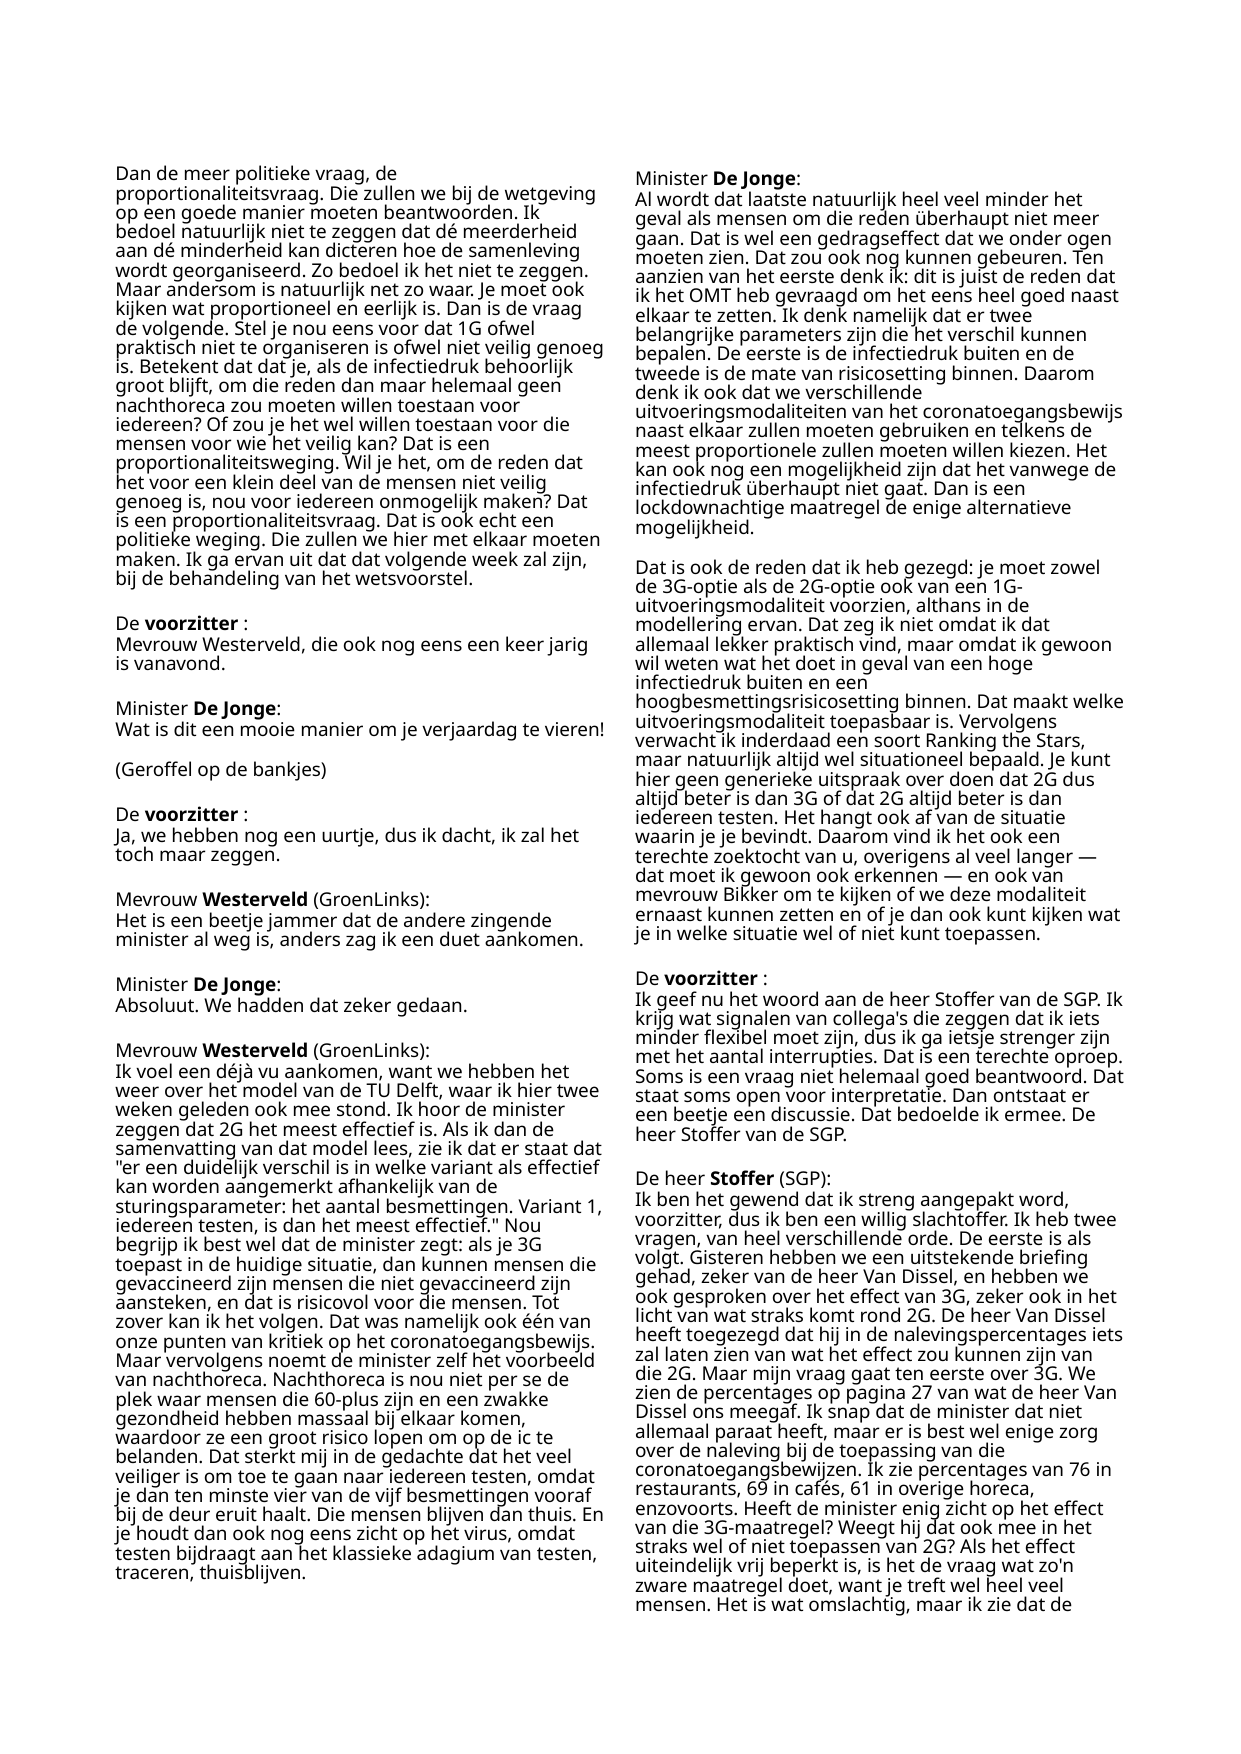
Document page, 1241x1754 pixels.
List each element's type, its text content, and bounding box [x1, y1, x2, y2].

text Mevrouw Westerveld (GroenLinks): [115, 886, 605, 912]
text Minister De Jonge: [115, 695, 605, 721]
text Mevrouw Westerveld (GroenLinks): [115, 1037, 605, 1063]
text Ja, we hebben nog een uurtje, dus ik dacht, ik zal het toch maar zeggen. [115, 827, 605, 865]
text Ik geef nu het woord aan de heer Stoffer van de SGP. Ik krijg wat signalen van collega's die zeggen dat ik iets minder flexibel moet zijn, dus ik ga ietsje strenger zijn met het aantal interrupties. Dat is een terechte oproep. Soms is een vraag niet helemaal goed beantwoord. Dat staat soms open voor interpretatie. Dan ontstaat er een beetje een discussie. Dat bedoelde ik ermee. De heer Stoffer van de SGP. [635, 991, 1125, 1145]
text Wat is dit een mooie manier om je verjaardag te vieren! [115, 721, 605, 740]
text De voorzitter : [115, 801, 605, 827]
text Minister De Jonge: [115, 971, 605, 997]
text Absoluut. We hadden dat zeker gedaan. [115, 997, 605, 1016]
text Mevrouw Westerveld, die ook nog eens een keer jarig is vanavond. [115, 636, 605, 674]
text De voorzitter : [115, 610, 605, 636]
text Dan de meer politieke vraag, de proportionaliteitsvraag. Die zullen we bij de wetgeving op een goede manier moeten beantwoorden. Ik bedoel natuurlijk niet te zeggen dat dé meerderheid aan dé minderheid kan dicteren hoe de samenleving wordt georganiseerd. Zo bedoel ik het niet te zeggen. Maar andersom is natuurlijk net zo waar. Je moet ook kijken wat proportioneel en eerlijk is. Dan is de vraag de volgende. Stel je nou eens voor dat 1G ofwel praktisch niet te organiseren is ofwel niet veilig genoeg is. Betekent dat dat je, als de infectiedruk behoorlijk groot blijft, om die reden dan maar helemaal geen nachthoreca zou moeten willen toestaan voor iedereen? Of zou je het wel willen toestaan voor die mensen voor wie het veilig kan? Dat is een proportionaliteitsweging. Wil je het, om de reden dat het voor een klein deel van de mensen niet veilig genoeg is, nou voor iedereen onmogelijk maken? Dat is een proportionaliteitsvraag. Dat is ook echt een politieke weging. Die zullen we hier met elkaar moeten maken. Ik ga ervan uit dat dat volgende week zal zijn, bij de behandeling van het wetsvoorstel. [115, 165, 605, 589]
text Ik ben het gewend dat ik streng aangepakt word, voorzitter, dus ik ben een willig slachtoffer. Ik heb twee vragen, van heel verschillende orde. De eerste is als volgt. Gisteren hebben we een uitstekende briefing gehad, zeker van de heer Van Dissel, en hebben we ook gesproken over het effect van 3G, zeker ook in het licht van wat straks komt rond 2G. De heer Van Dissel heeft toegezegd dat hij in de nalevingspercentages iets zal laten zien van wat het effect zou kunnen zijn van die 2G. Maar mijn vraag gaat ten eerste over 3G. We zien de percentages op pagina 27 van wat de heer Van Dissel ons meegaf. Ik snap dat de minister dat niet allemaal paraat heeft, maar er is best wel enige zorg over de naleving bij de toepassing van die coronatoegangsbewijzen. Ik zie percentages van 76 in restaurants, 69 in cafés, 61 in overige horeca, enzovoorts. Heeft de minister enig zicht op het effect van die 3G-maatregel? Weegt hij dat ook mee in het straks wel of niet toepassen van 2G? Als het effect uiteindelijk vrij beperkt is, is het de vraag wat zo'n zware maatregel doet, want je treft wel heel veel mensen. Het is wat omslachtig, maar ik zie dat de [635, 1191, 1125, 1615]
text De heer Stoffer (SGP): [635, 1166, 1125, 1191]
text Het is een beetje jammer dat de andere zingende minister al weg is, anders zag ik een duet aankomen. [115, 912, 605, 951]
text Ik voel een déjà vu aankomen, want we hebben het weer over het model van de TU Delft, waar ik hier twee weken geleden ook mee stond. Ik hoor de minister zeggen dat 2G het meest effectief is. Als ik dan de samenvatting van dat model lees, zie ik dat er staat dat "er een duidelijk verschil is in welke variant als effectief kan worden aangemerkt afhankelijk van de sturingsparameter: het aantal besmettingen. Variant 1, iedereen testen, is dan het meest effectief." Nou begrijp ik best wel dat de minister zegt: als je 3G toepast in de huidige situatie, dan kunnen mensen die gevaccineerd zijn mensen die niet gevaccineerd zijn aansteken, en dat is risicovol voor die mensen. Tot zover kan ik het volgen. Dat was namelijk ook één van onze punten van kritiek op het coronatoegangsbewijs. Maar vervolgens noemt de minister zelf het voorbeeld van nachthoreca. Nachthoreca is nou niet per se de plek waar mensen die 60-plus zijn en een zwakke gezondheid hebben massaal bij elkaar komen, waardoor ze een groot risico lopen om op de ic te belanden. Dat sterkt mij in de gedachte dat het veel veiliger is om toe te gaan naar iedereen testen, omdat je dan ten minste vier van de vijf besmettingen vooraf bij de deur eruit haalt. Die mensen blijven dan thuis. En je houdt dan ook nog eens zicht op het virus, omdat testen bijdraagt aan het klassieke adagium van testen, traceren, thuisblijven. [115, 1063, 605, 1583]
text Al wordt dat laatste natuurlijk heel veel minder het geval als mensen om die reden überhaupt niet meer gaan. Dat is wel een gedragseffect dat we onder ogen moeten zien. Dat zou ook nog kunnen gebeuren. Ten aanzien van het eerste denk ik: dit is juist de reden dat ik het OMT heb gevraagd om het eens heel goed naast elkaar te zetten. Ik denk namelijk dat er twee belangrijke parameters zijn die het verschil kunnen bepalen. De eerste is de infectiedruk buiten en de tweede is de mate van risicosetting binnen. Daarom denk ik ook dat we verschillende uitvoeringsmodaliteiten van het coronatoegangsbewijs naast elkaar zullen moeten gebruiken en telkens de meest proportionele zullen moeten willen kiezen. Het kan ook nog een mogelijkheid zijn dat het vanwege de infectiedruk überhaupt niet gaat. Dan is een lockdownachtige maatregel de enige alternatieve mogelijkheid. [635, 191, 1125, 538]
text De voorzitter : [635, 965, 1125, 991]
text (Geroffel op de bankjes) [115, 761, 605, 780]
text Minister De Jonge: [635, 165, 1125, 191]
text Dat is ook de reden dat ik heb gezegd: je moet zowel de 3G-optie als de 2G-optie ook van een 1G-uitvoeringsmodaliteit voorzien, althans in de modellering ervan. Dat zeg ik niet omdat ik dat allemaal lekker praktisch vind, maar omdat ik gewoon wil weten wat het doet in geval van een hoge infectiedruk buiten en een hoogbesmettingsrisicosetting binnen. Dat maakt welke uitvoeringsmodaliteit toepasbaar is. Vervolgens verwacht ik inderdaad een soort Ranking the Stars, maar natuurlijk altijd wel situationeel bepaald. Je kunt hier geen generieke uitspraak over doen dat 2G dus altijd beter is dan 3G of dat 2G altijd beter is dan iedereen testen. Het hangt ook af van de situatie waarin je je bevindt. Daarom vind ik het ook een terechte zoektocht van u, overigens al veel langer — dat moet ik gewoon ook erkennen — en ook van mevrouw Bikker om te kijken of we deze modaliteit ernaast kunnen zetten en of je dan ook kunt kijken wat je in welke situatie wel of niet kunt toepassen. [635, 559, 1125, 944]
